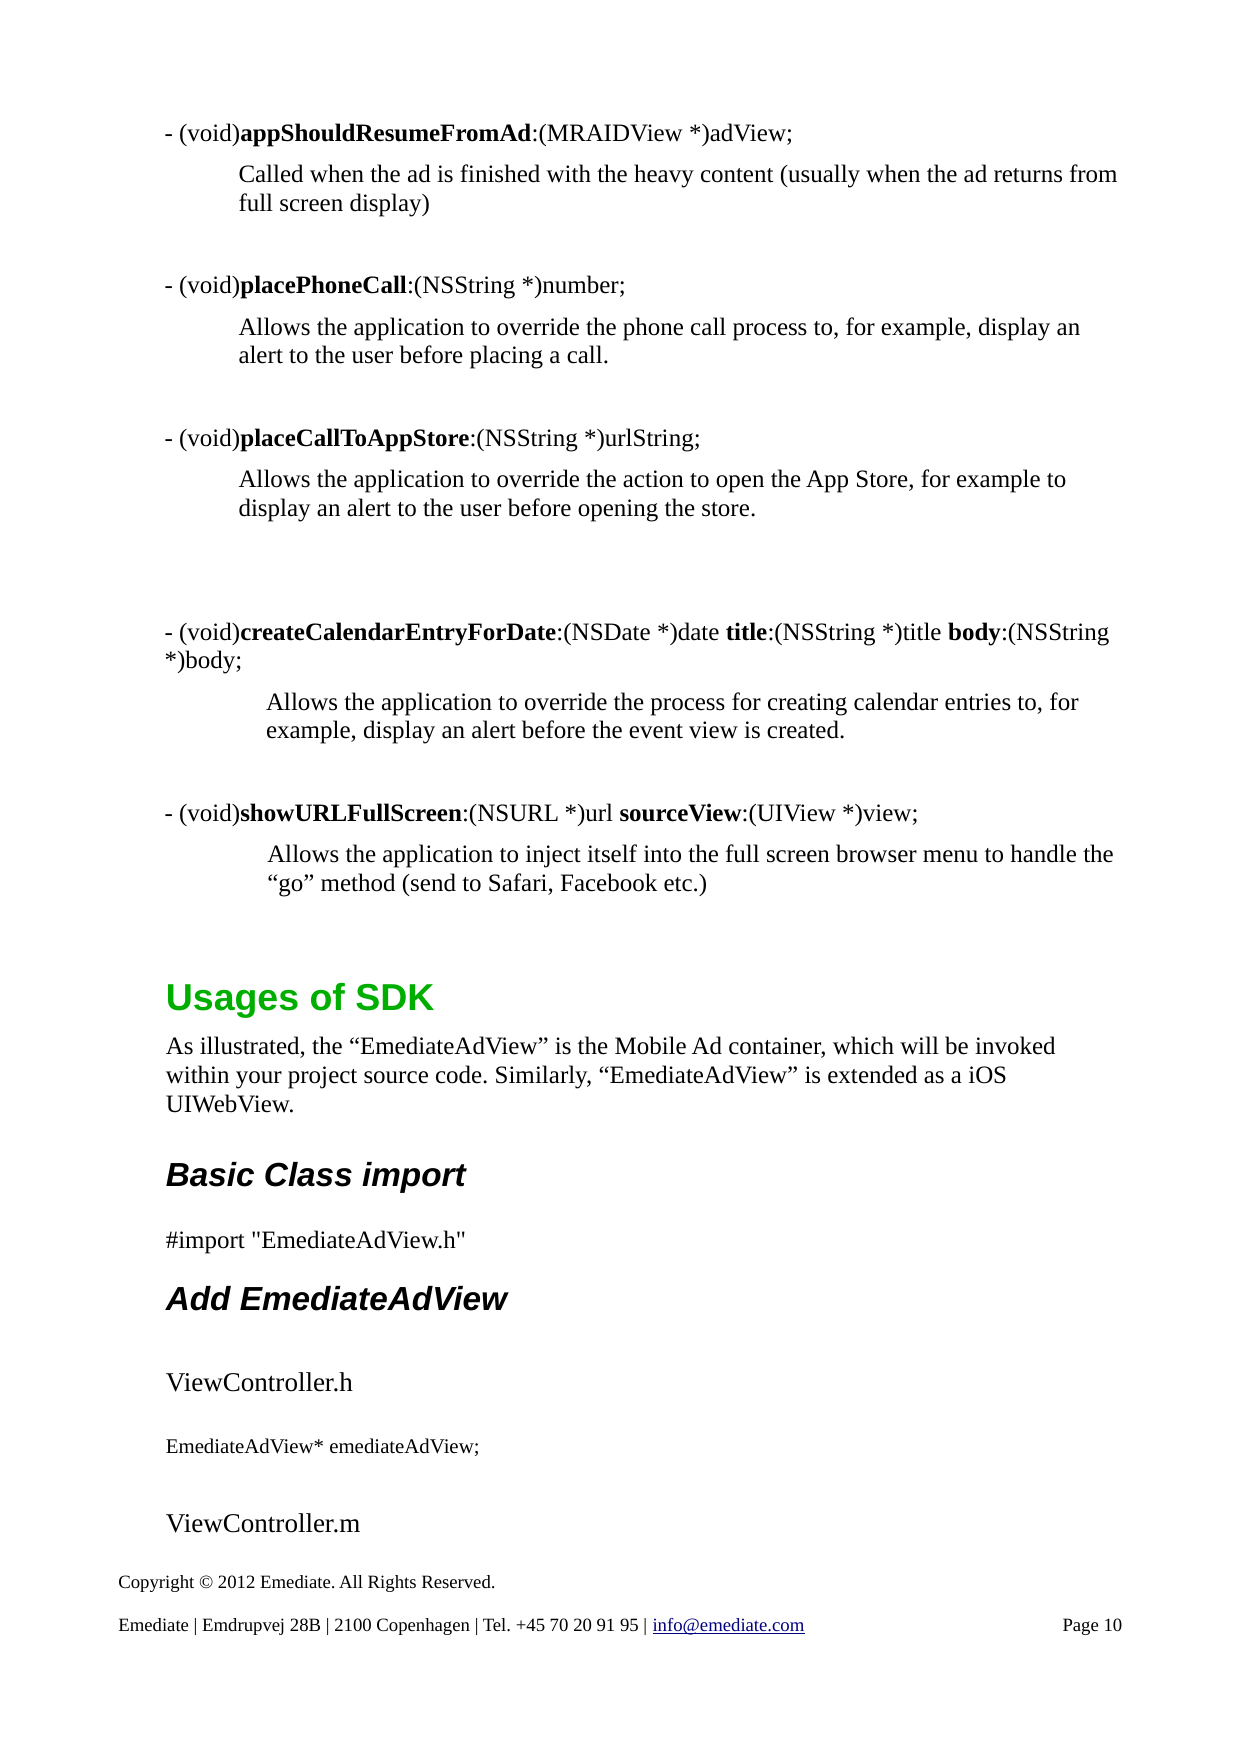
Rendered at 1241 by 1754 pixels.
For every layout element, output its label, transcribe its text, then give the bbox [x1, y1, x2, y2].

subtitle Add EmediateAdView [166, 1279, 1122, 1317]
text - (void)createCalendarEntryForDate:(NSDate *)date title:(NSString *)title body:(NSString *)body; [164, 617, 1122, 674]
text Allows the application to override the process for creating calendar entries to, for example, display an alert before the event view is created. [118, 687, 1122, 744]
subtitle Usages of SDK [166, 976, 1122, 1019]
text As illustrated, the “EmediateAdView” is the Mobile Ad container, which will be invoked within your project source code. Similarly, “EmediateAdView” is extended as a iOS UIWebView. [166, 1031, 1122, 1117]
text ViewController.m [166, 1507, 1122, 1538]
text - (void)placePhoneCall:(NSString *)number; [164, 271, 1122, 299]
text - (void)placeCallToAppStore:(NSString *)urlString; [164, 423, 1122, 452]
subtitle Basic Class import [166, 1155, 1122, 1193]
text Allows the application to override the phone call process to, for example, display an alert to the user before placing a call. [164, 312, 1122, 369]
text - (void)showURLFullScreen:(NSURL *)url sourceView:(UIView *)view; [164, 798, 1122, 827]
text Allows the application to override the action to open the App Store, for example to display an alert to the user before opening the store. [164, 464, 1122, 522]
text ViewController.h [166, 1366, 1122, 1397]
text - (void)appShouldResumeFromAd:(MRAIDView *)adView; [164, 118, 1122, 147]
text Called when the ad is finished with the heavy content (usually when the ad returns from full screen display) [164, 159, 1122, 217]
text #import "EmediateAdView.h" [166, 1225, 1122, 1254]
text Allows the application to inject itself into the full screen browser menu to handle the “go” method (send to Safari, Facebook etc.) [168, 839, 1122, 897]
text EmediateAdView* emediateAdView; [166, 1410, 1122, 1458]
